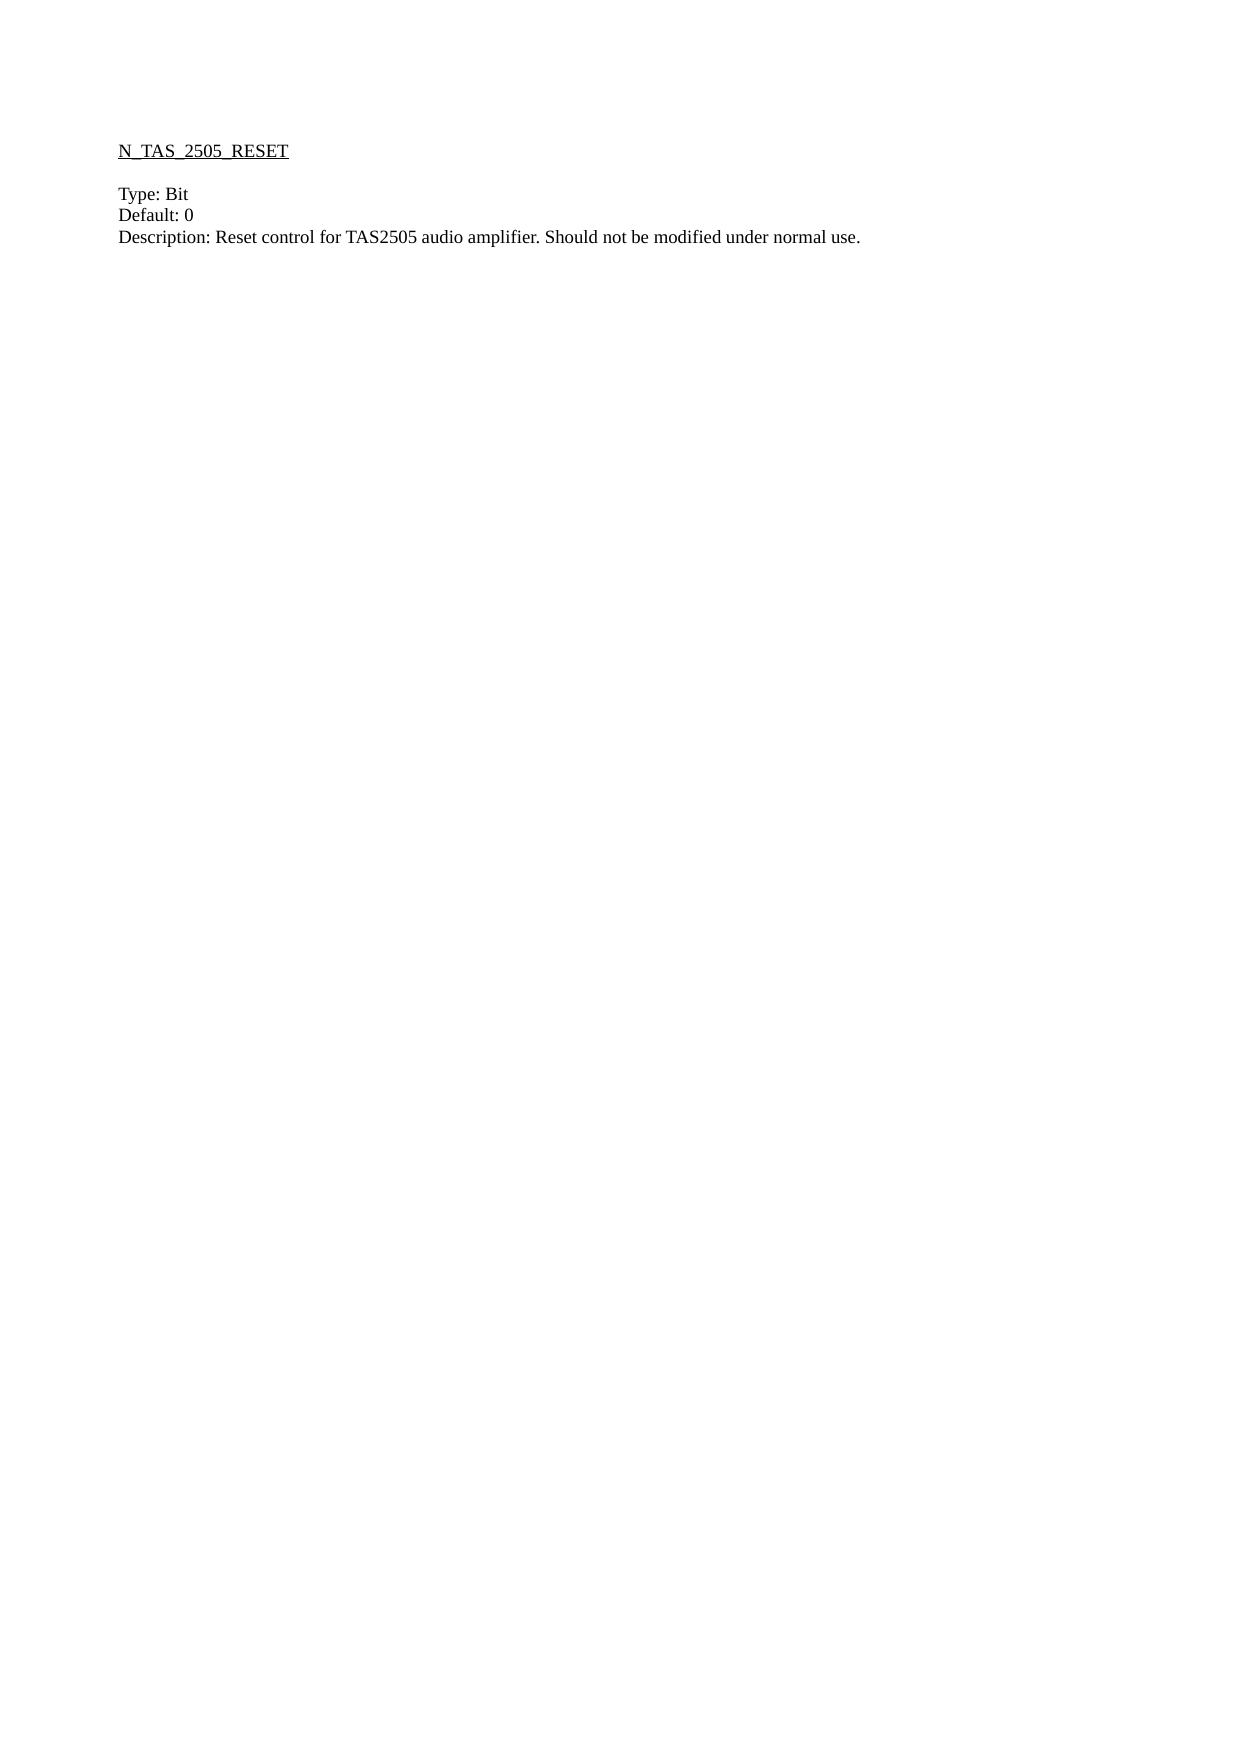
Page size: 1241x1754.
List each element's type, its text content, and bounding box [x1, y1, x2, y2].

text Type: Bit [118, 183, 1122, 204]
text Description: Reset control for TAS2505 audio amplifier. Should not be modified under normal use. [118, 226, 1122, 247]
text N_TAS_2505_RESET [118, 140, 1122, 161]
text Default: 0 [118, 204, 1122, 226]
